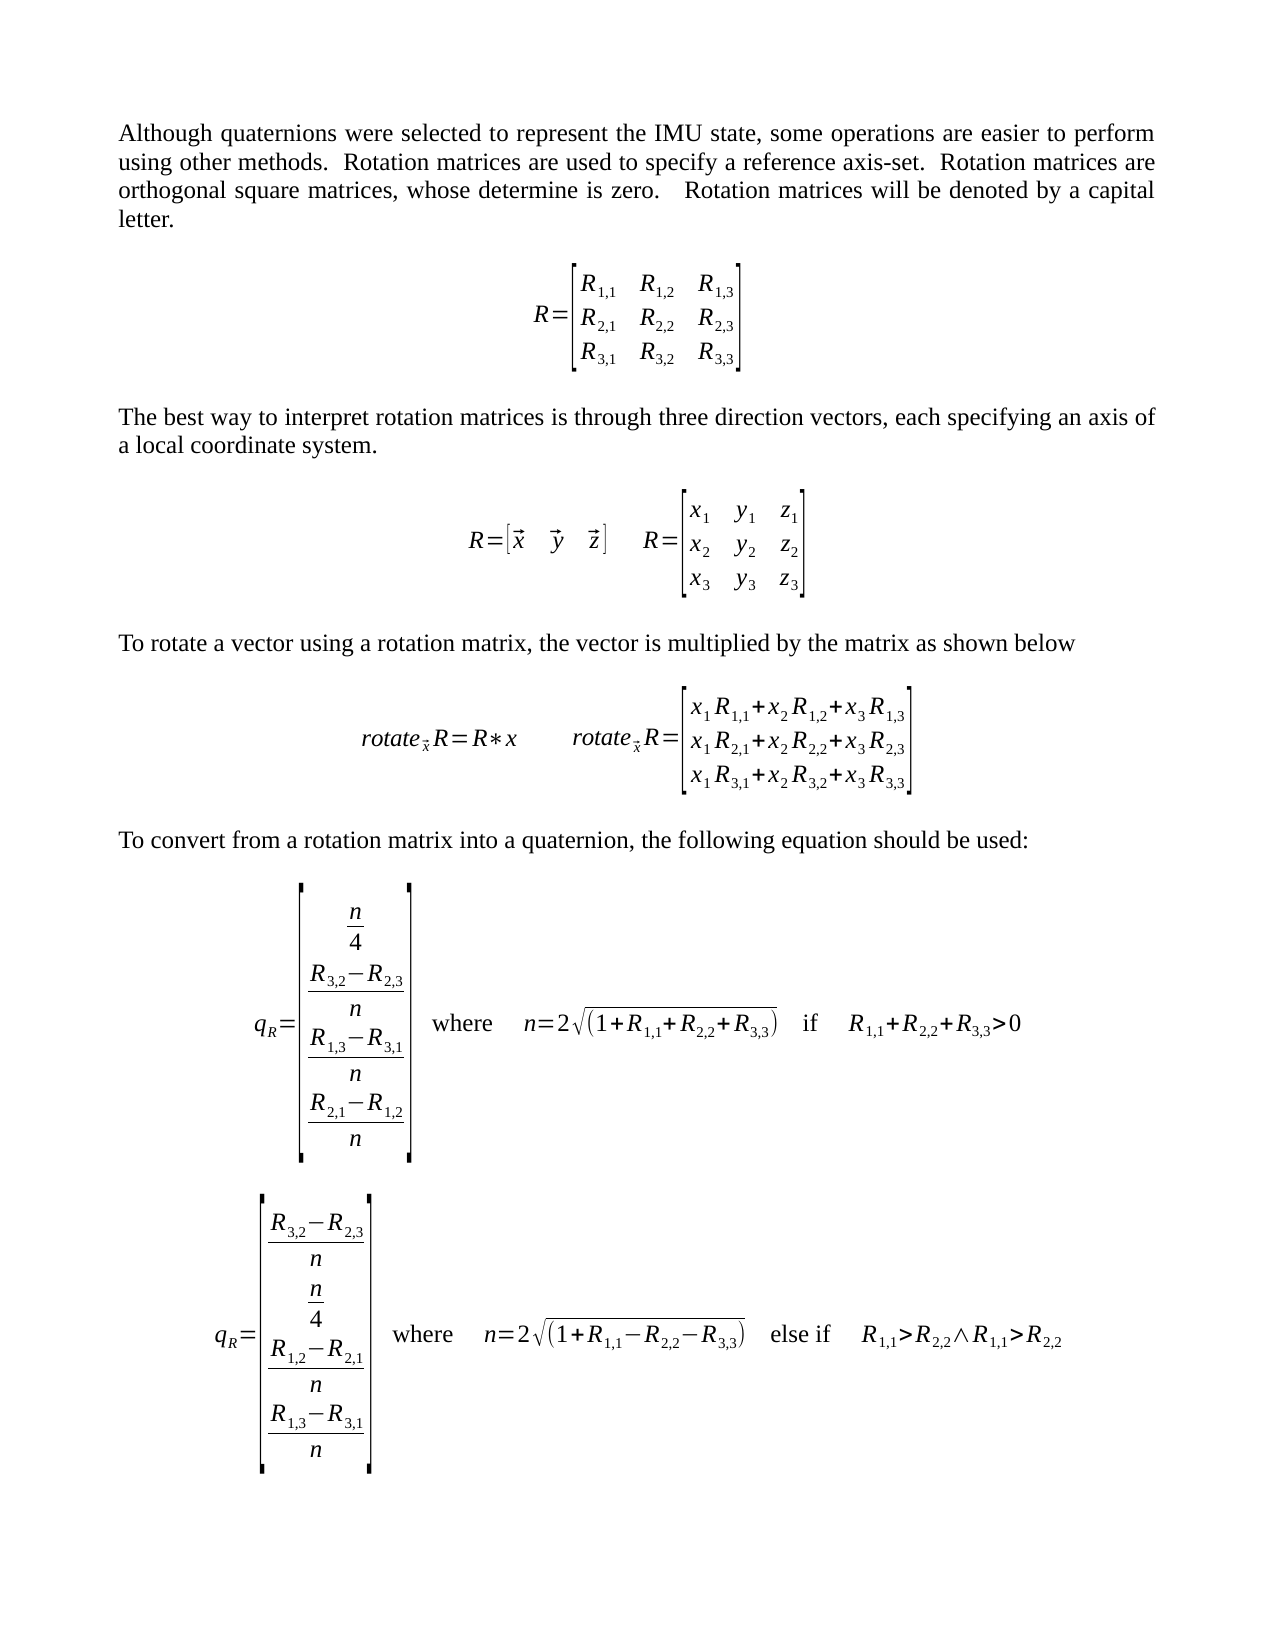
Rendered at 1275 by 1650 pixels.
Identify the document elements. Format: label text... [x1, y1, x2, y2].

text Although quaternions were selected to represent the IMU state, some operations are easier to perform using other methods. Rotation matrices are used to specify a reference axis-set. Rotation matrices are orthogonal square matrices, whose determine is zero. Rotation matrices will be denoted by a capital letter. [118, 118, 1157, 233]
text where if [118, 882, 1157, 1165]
text The best way to interpret rotation matrices is through three direction vectors, each specifying an axis of a local coordinate system. [118, 402, 1157, 459]
text To rotate a vector using a rotation matrix, the vector is multiplied by the matrix as shown below [118, 628, 1157, 656]
text where else if [118, 1193, 1157, 1476]
text To convert from a rotation matrix into a quaternion, the following equation should be used: [118, 825, 1157, 854]
